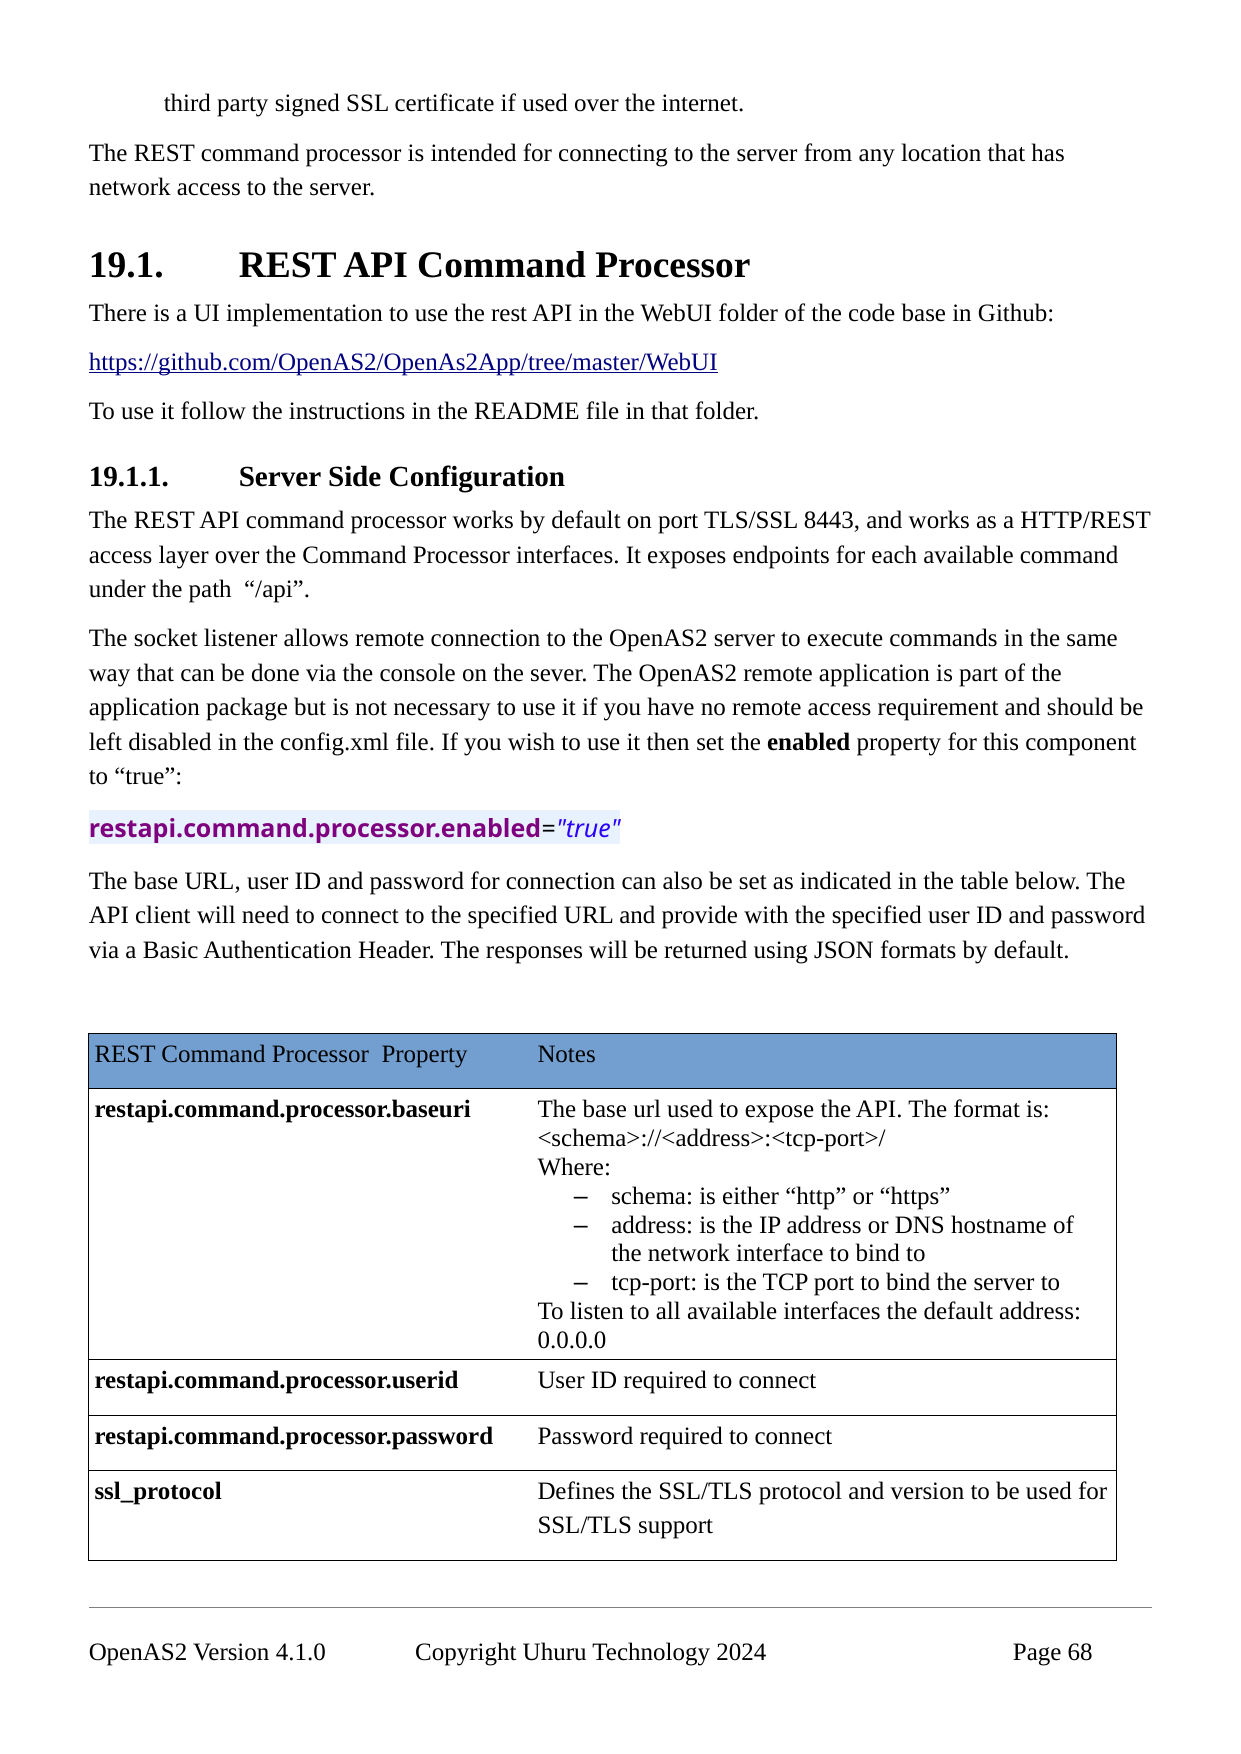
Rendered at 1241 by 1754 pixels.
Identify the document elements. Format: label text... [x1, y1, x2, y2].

text The REST command processor is intended for connecting to the server from any location that has network access to the server. [88, 138, 1152, 201]
table_cell restapi.command.processor.baseuri [89, 1089, 531, 1359]
table_cell User ID required to connect [531, 1360, 1116, 1414]
list third party signed SSL certificate if used over the internet. [126, 88, 1152, 117]
table_cell restapi.command.processor.userid [89, 1360, 531, 1414]
text The REST API command processor works by default on port TLS/SSL 8443, and works as a HTTP/REST access layer over the Command Processor interfaces. It exposes endpoints for each available command under the path “/api”. [88, 505, 1152, 603]
table_header Notes [531, 1034, 1116, 1088]
table_cell Defines the SSL/TLS protocol and version to be used for SSL/TLS support [531, 1471, 1116, 1560]
text To use it follow the instructions in the README file in that folder. [88, 396, 1152, 424]
table_header REST Command Processor Property [89, 1034, 531, 1088]
text restapi.command.processor.enabled="true" [88, 810, 1152, 844]
text There is a UI implementation to use the rest API in the WebUI folder of the code base in Github: [88, 298, 1152, 326]
table_cell The base url used to expose the API. The format is: <schema>://<address>:<tcp-port>/ Where: schema: is either “http” or “https” address: is the IP address or DNS hostname of the network interface to bind to tcp-port: is the TCP port to bind the server to To listen to all available interfaces the default address: 0.0.0.0 [531, 1089, 1116, 1359]
text The socket listener allows remote connection to the OpenAS2 server to execute commands in the same way that can be done via the console on the sever. The OpenAS2 remote application is part of the application package but is not necessary to use it if you have no remote access requirement and should be left disabled in the config.xml file. If you wish to use it then set the enabled property for this component to “true”: [88, 623, 1152, 790]
table_cell restapi.command.processor.password [89, 1416, 531, 1470]
subtitle Server Side Configuration [88, 459, 1152, 493]
table_cell ssl_protocol [89, 1471, 531, 1560]
table_cell Password required to connect [531, 1416, 1116, 1470]
text https://github.com/OpenAS2/OpenAs2App/tree/master/WebUI [88, 347, 1152, 375]
text The base URL, user ID and password for connection can also be set as indicated in the table below. The API client will need to connect to the specified URL and provide with the specified user ID and password via a Basic Authentication Header. The responses will be returned using JSON formats by default. [88, 866, 1152, 963]
subtitle REST API Command Processor [88, 242, 1152, 285]
